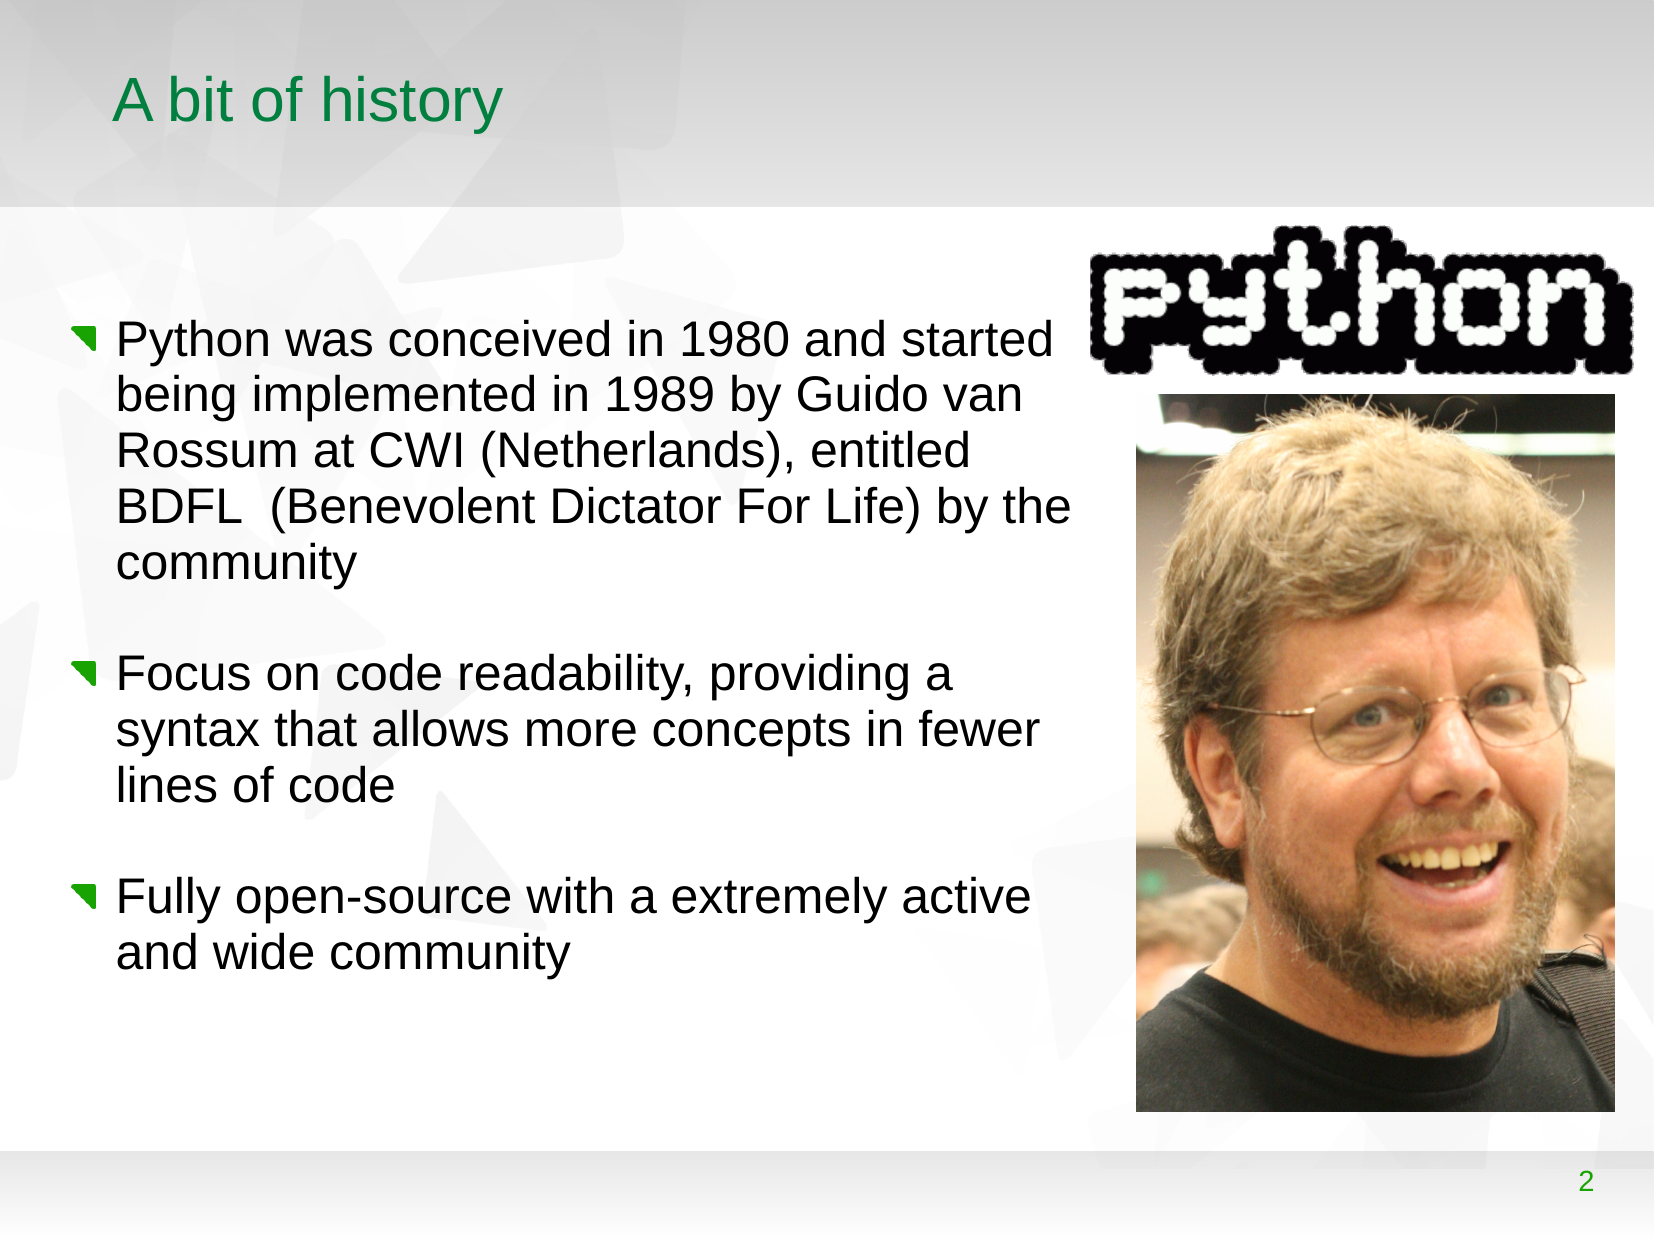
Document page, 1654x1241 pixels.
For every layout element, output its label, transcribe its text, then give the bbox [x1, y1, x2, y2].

picture [0, 0, 783, 931]
picture [1094, 394, 1654, 1169]
picture [1089, 225, 1634, 376]
text_box Python was conceived in 1980 and started being implemented in 1989 by Guido van Rossum at CWI (Netherlands), entitled BDFL (Benevolent Dictator For Life) by the community Focus on code readability, providing a syntax that allows more concepts in fewer lines of code Fully open-source with a extremely active and wide community [57, 247, 1094, 1241]
text_box A bit of history [97, 58, 1581, 143]
